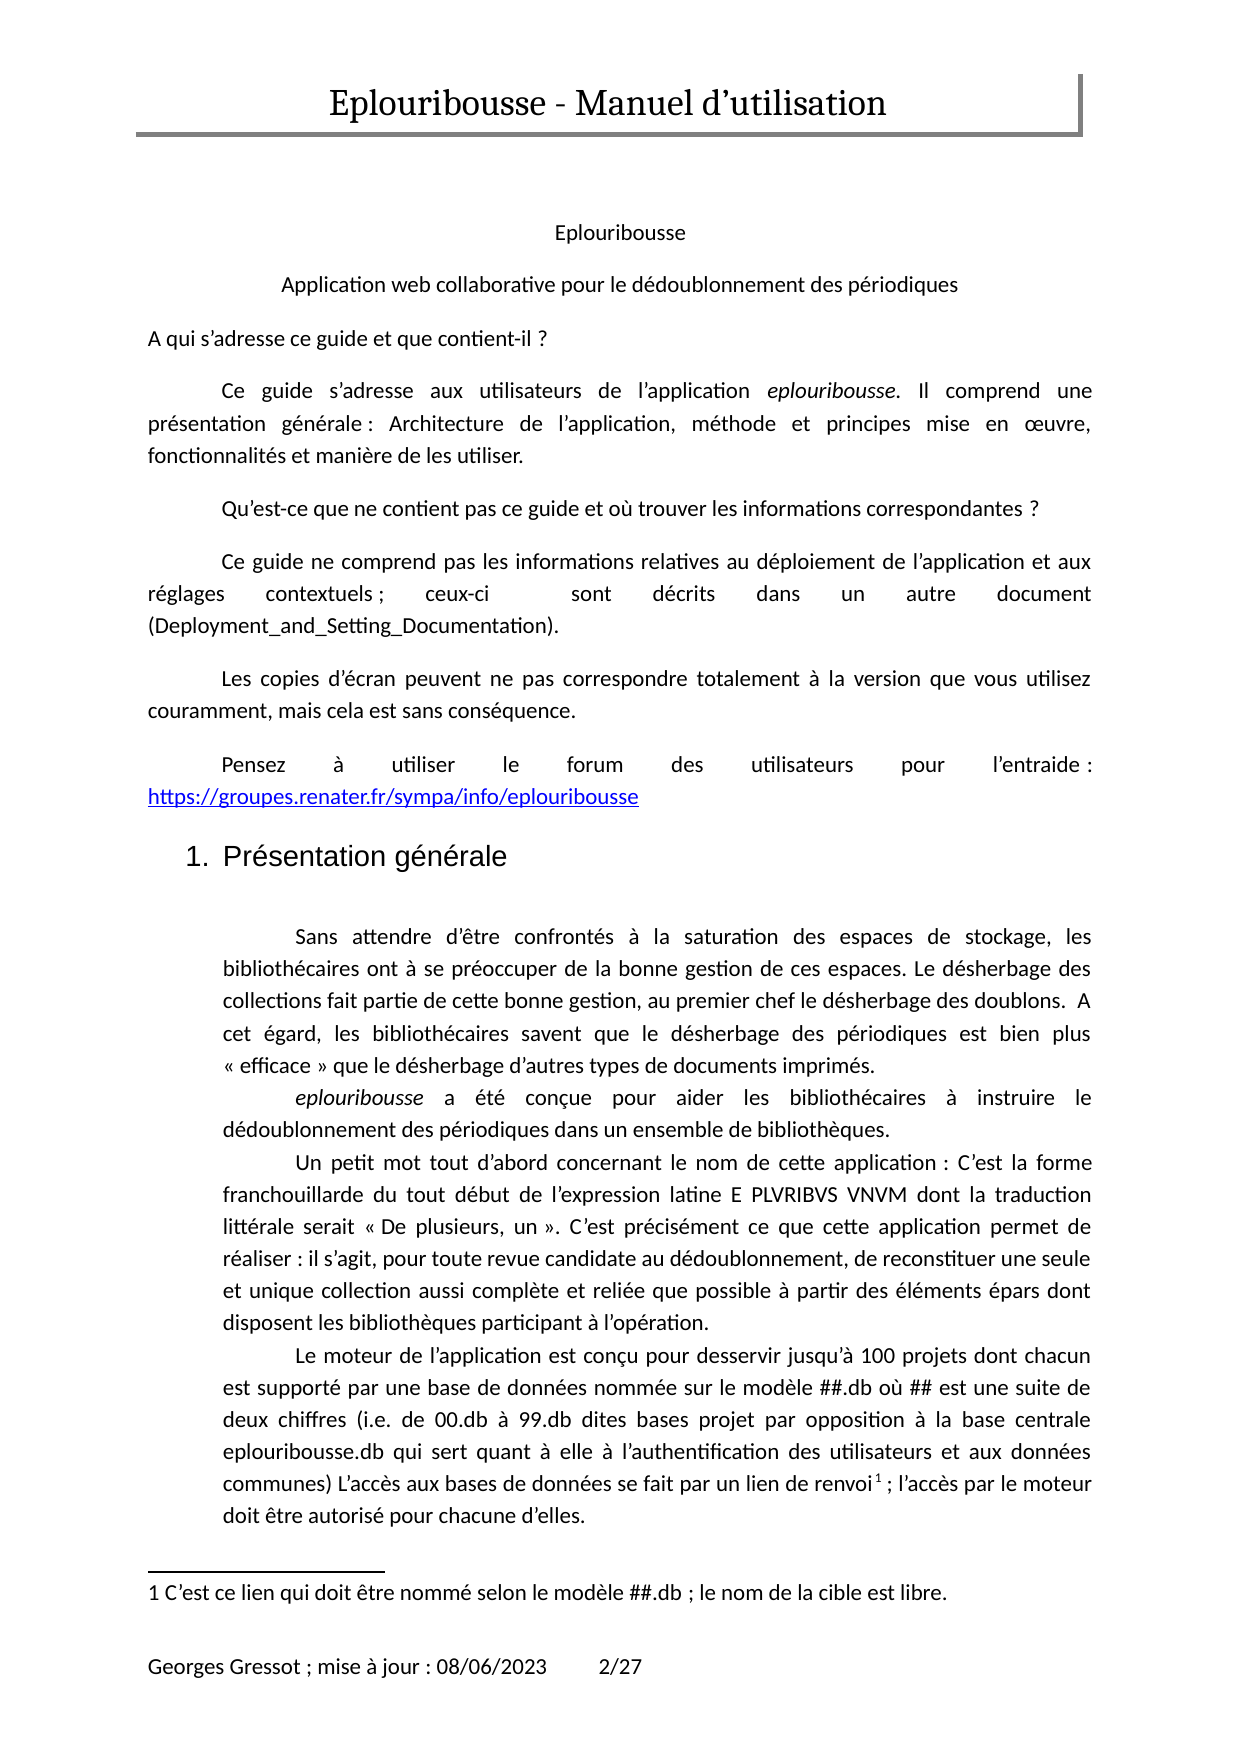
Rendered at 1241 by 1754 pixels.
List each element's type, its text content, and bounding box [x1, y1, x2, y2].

text Application web collaborative pour le dédoublonnement des périodiques [148, 271, 1093, 299]
list Le moteur de l’application est conçu pour desservir jusqu’à 100 projets dont chacun est supporté par une base de données nommée sur le modèle ##.db où ## est une suite de deux chiffres (i.e. de 00.db à 99.db dites bases projet par opposition à la base centrale eplouribousse.db qui sert quant à elle à l’authentification des utilisateurs et aux données communes) L’accès aux bases de données se fait par un lien de renvoi ; l’accès par le moteur doit être autorisé pour chacune d’elles. [223, 1341, 1093, 1530]
text Les copies d’écran peuvent ne pas correspondre totalement à la version que vous utilisez couramment, mais cela est sans conséquence. [148, 664, 1093, 725]
list Un petit mot tout d’abord concernant le nom de cette application : C’est la forme franchouillarde du tout début de l’expression latine E PLVRIBVS VNVM dont la traduction littérale serait « De plusieurs, un ». C’est précisément ce que cette application permet de réaliser : il s’agit, pour toute revue candidate au dédoublonnement, de reconstituer une seule et unique collection aussi complète et reliée que possible à partir des éléments épars dont disposent les bibliothèques participant à l’opération. [223, 1148, 1093, 1337]
text Pensez à utiliser le forum des utilisateurs pour l’entraide : https://groupes.renater.fr/sympa/info/eplouribousse [148, 750, 1093, 810]
text Eplouribousse [148, 218, 1093, 246]
subtitle Présentation générale [185, 839, 1093, 873]
text C’est ce lien qui doit être nommé selon le modèle ##.db ; le nom de la cible est libre. [148, 1578, 1093, 1606]
text Qu’est-ce que ne contient pas ce guide et où trouver les informations correspondantes ? [148, 494, 1093, 522]
list Sans attendre d’être confrontés à la saturation des espaces de stockage, les bibliothécaires ont à se préoccuper de la bonne gestion de ces espaces. Le désherbage des collections fait partie de cette bonne gestion, au premier chef le désherbage des doublons. A cet égard, les bibliothécaires savent que le désherbage des périodiques est bien plus « efficace » que le désherbage d’autres types de documents imprimés. [223, 922, 1093, 1079]
text Ce guide s’adresse aux utilisateurs de l’application eplouribousse. Il comprend une présentation générale : Architecture de l’application, méthode et principes mise en œuvre, fonctionnalités et manière de les utiliser. [148, 377, 1093, 469]
text Ce guide ne comprend pas les informations relatives au déploiement de l’application et aux réglages contextuels ; ceux-ci sont décrits dans un autre document (Deployment_and_Setting_Documentation). [148, 547, 1093, 639]
list eplouribousse a été conçue pour aider les bibliothécaires à instruire le dédoublonnement des périodiques dans un ensemble de bibliothèques. [223, 1083, 1093, 1143]
text A qui s’adresse ce guide et que contient-il ? [148, 324, 1093, 352]
